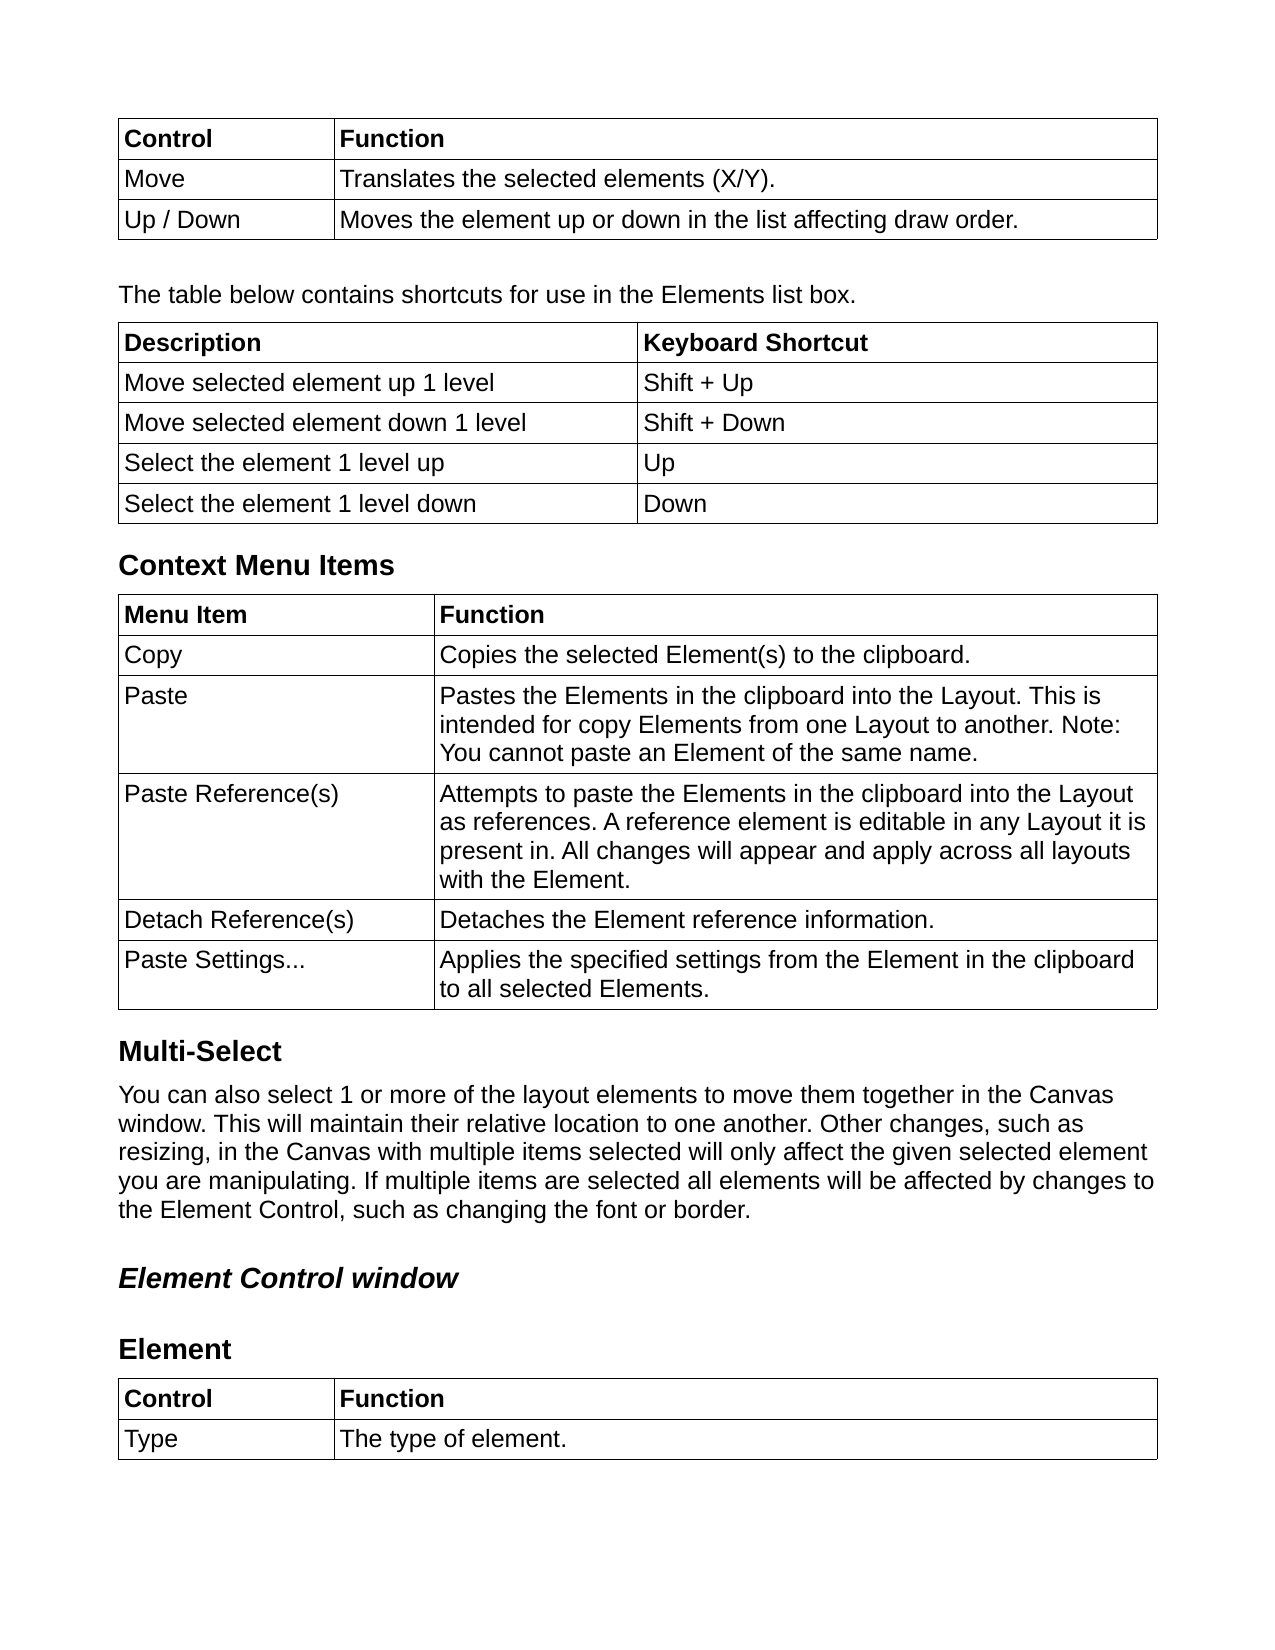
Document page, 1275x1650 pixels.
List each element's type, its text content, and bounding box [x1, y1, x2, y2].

table_cell Up / Down [119, 200, 334, 239]
table_header Function [335, 119, 1157, 158]
table_cell Select the element 1 level up [119, 444, 637, 483]
table_cell Move selected element down 1 level [119, 403, 637, 443]
table_header Control [119, 119, 334, 158]
table_cell Up [638, 444, 1157, 483]
table_header Menu Item [119, 595, 434, 635]
table_cell Translates the selected elements (X/Y). [335, 160, 1157, 199]
subtitle Context Menu Items [118, 548, 1157, 582]
table_cell Applies the specified settings from the Element in the clipboard to all selected Elements. [435, 941, 1157, 1009]
table_cell Detach Reference(s) [119, 900, 434, 940]
table_cell Type [119, 1420, 334, 1459]
table_header Control [119, 1379, 334, 1418]
table_cell Attempts to paste the Elements in the clipboard into the Layout as references. A reference element is editable in any Layout it is present in. All changes will appear and apply across all layouts with the Element. [435, 774, 1157, 899]
table_cell Paste Reference(s) [119, 774, 434, 899]
subtitle Element [118, 1332, 1157, 1366]
table_cell Paste Settings... [119, 941, 434, 1009]
table_cell Moves the element up or down in the list affecting draw order. [335, 200, 1157, 239]
table_cell Select the element 1 level down [119, 484, 637, 523]
table_header Keyboard Shortcut [638, 323, 1157, 362]
table_cell Move selected element up 1 level [119, 363, 637, 402]
table_cell The type of element. [335, 1420, 1157, 1459]
table_header Function [335, 1379, 1157, 1418]
table_cell Pastes the Elements in the clipboard into the Layout. This is intended for copy Elements from one Layout to another. Note: You cannot paste an Element of the same name. [435, 676, 1157, 773]
subtitle Multi-Select [118, 1034, 1157, 1067]
table_cell Move [119, 160, 334, 199]
table_cell Shift + Up [638, 363, 1157, 402]
table_header Description [119, 323, 637, 362]
table_cell Shift + Down [638, 403, 1157, 443]
table_cell Down [638, 484, 1157, 523]
table_cell Copies the selected Element(s) to the clipboard. [435, 636, 1157, 675]
text You can also select 1 or more of the layout elements to move them together in the Canvas window. This will maintain their relative location to one another. Other changes, such as resizing, in the Canvas with multiple items selected will only affect the given selected element you are manipulating. If multiple items are selected all elements will be affected by changes to the Element Control, such as changing the font or border. [118, 1080, 1157, 1224]
text The table below contains shortcuts for use in the Elements list box. [118, 280, 1157, 309]
table_cell Detaches the Element reference information. [435, 900, 1157, 940]
subtitle Element Control window [118, 1261, 1157, 1295]
table_header Function [435, 595, 1157, 635]
table_cell Paste [119, 676, 434, 773]
table_cell Copy [119, 636, 434, 675]
